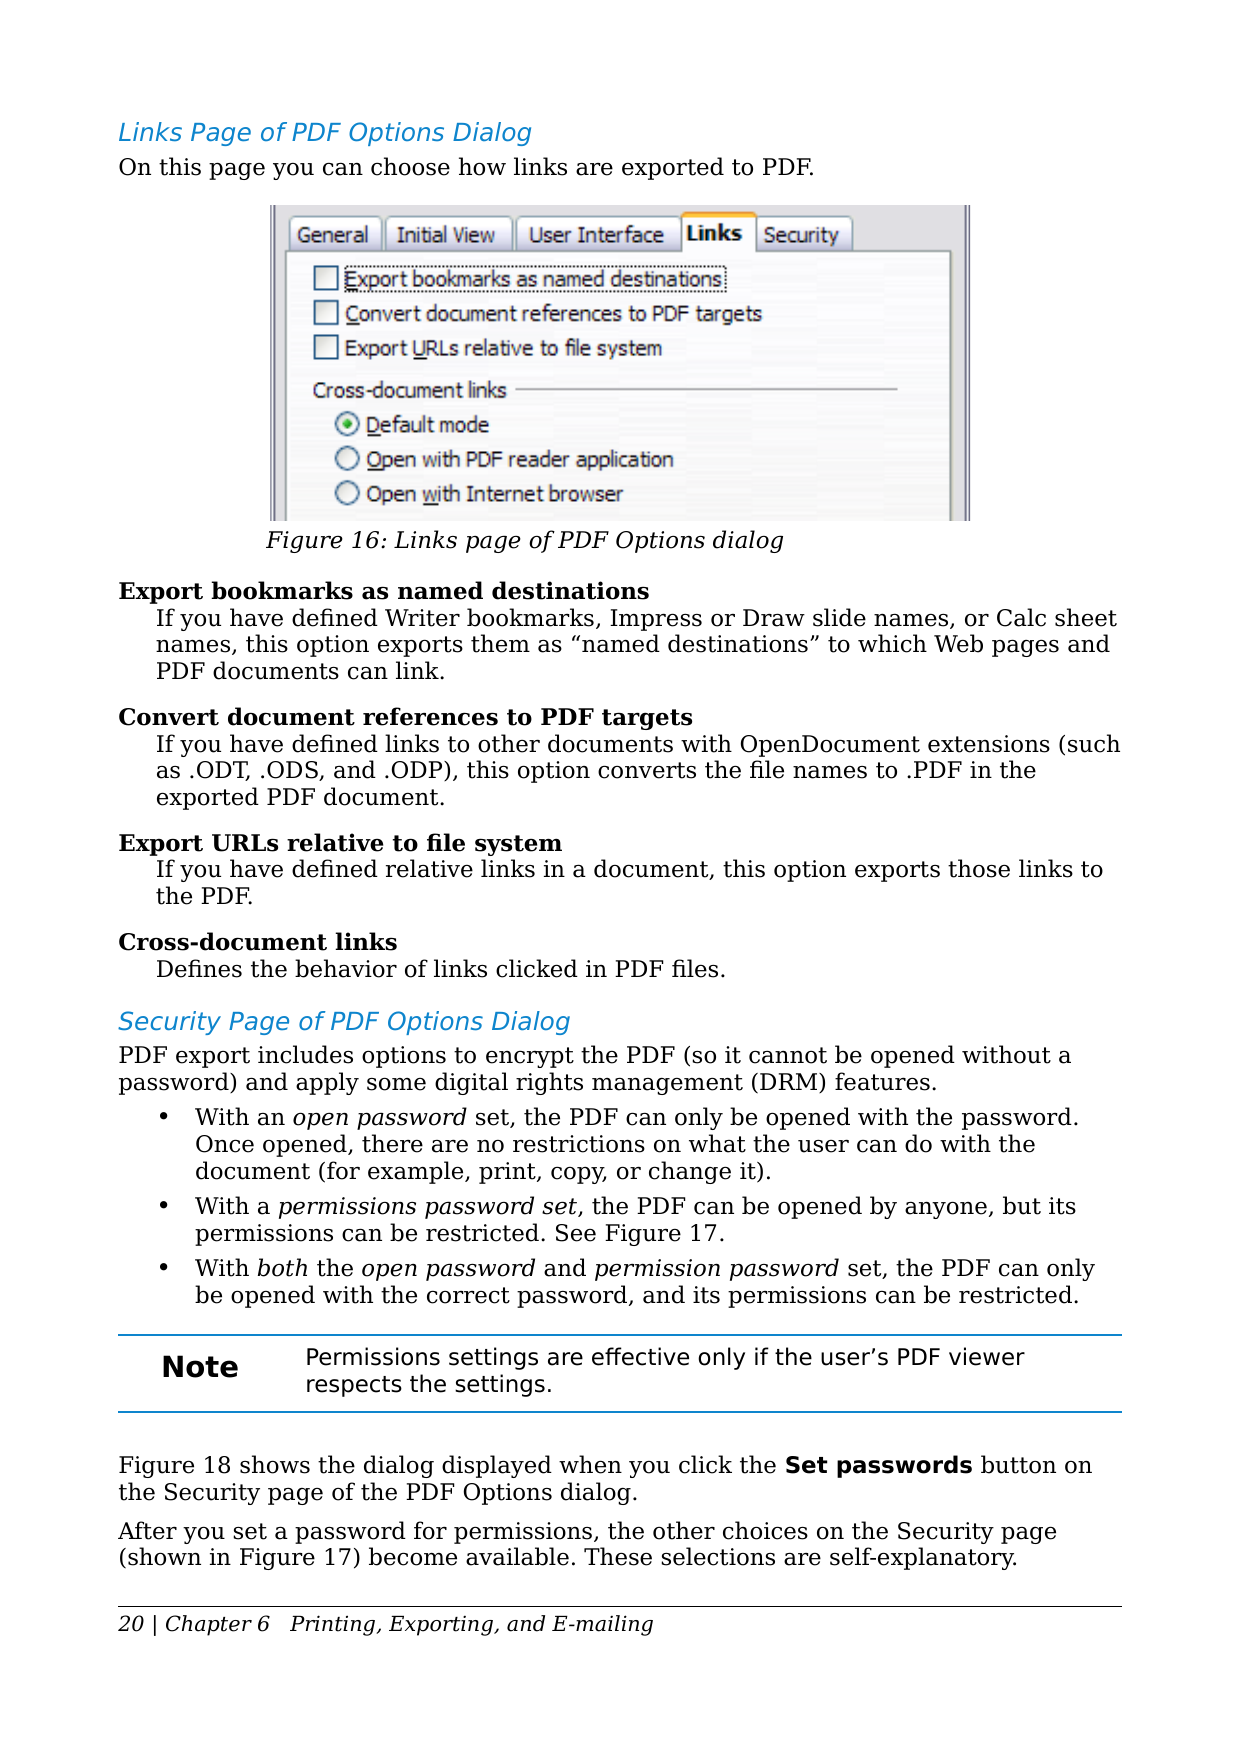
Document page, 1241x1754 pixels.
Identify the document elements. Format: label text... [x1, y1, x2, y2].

text Defines the behavior of links clicked in PDF files. [156, 956, 1122, 982]
text Export URLs relative to file system [118, 830, 1122, 857]
list With a permissions password set, the PDF can be opened by anyone, but its permissions can be restricted. See Figure 17. [156, 1191, 1122, 1247]
text Export bookmarks as named destinations [118, 578, 1122, 605]
picture [270, 205, 971, 521]
subtitle Links Page of PDF Options Dialog [118, 118, 1122, 147]
list With both the open password and permission password set, the PDF can only be opened with the correct password, and its permissions can be restricted. [156, 1253, 1122, 1309]
text Convert document references to PDF targets [118, 704, 1122, 731]
text Cross-document links [118, 929, 1122, 956]
table_header Note [118, 1336, 281, 1411]
text If you have defined Writer bookmarks, Impress or Draw slide names, or Calc sheet names, this option exports them as “named destinations” to which Web pages and PDF documents can link. [156, 605, 1122, 685]
text After you set a password for permissions, the other choices on the Security page (shown in Figure 17) become available. These selections are self-explanatory. [118, 1518, 1122, 1571]
text Figure 18 shows the dialog displayed when you click the Set passwords button on the Security page of the PDF Options dialog. [118, 1452, 1122, 1505]
text If you have defined links to other documents with OpenDocument extensions (such as .ODT, .ODS, and .ODP), this option converts the file names to .PDF in the exported PDF document. [156, 731, 1122, 811]
text On this page you can choose how links are exported to PDF. [118, 154, 1122, 180]
subtitle Security Page of PDF Options Dialog [118, 1007, 1122, 1036]
text Figure 16: Links page of PDF Options dialog [266, 527, 974, 554]
list With an open password set, the PDF can only be opened with the password. Once opened, there are no restrictions on what the user can do with the document (for example, print, copy, or change it). [156, 1102, 1122, 1185]
list PDF export includes options to encrypt the PDF (so it cannot be opened without a password) and apply some digital rights management (DRM) features. [118, 1042, 1122, 1096]
table_header Permissions settings are effective only if the user’s PDF viewer respects the settings. [281, 1336, 1122, 1411]
text If you have defined relative links in a document, this option exports those links to the PDF. [156, 857, 1122, 910]
